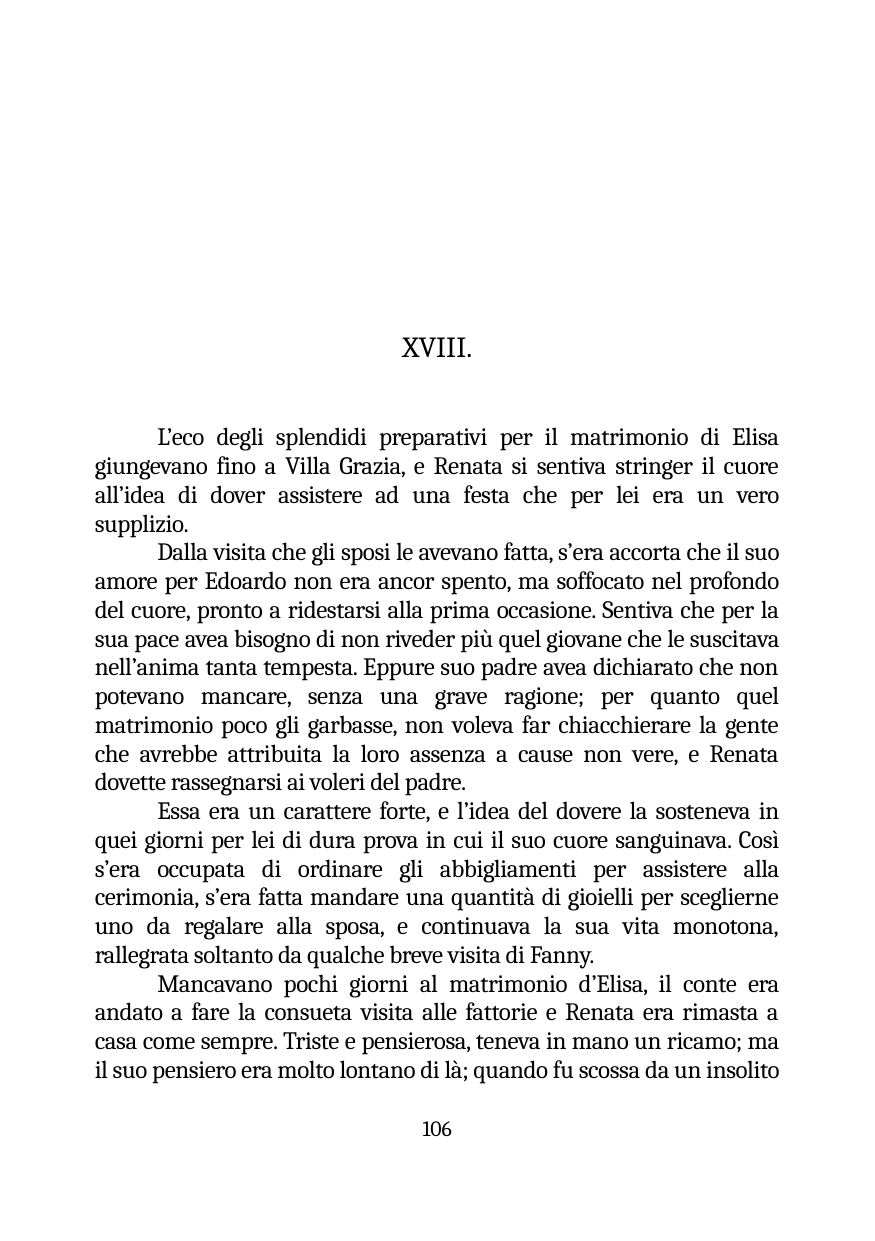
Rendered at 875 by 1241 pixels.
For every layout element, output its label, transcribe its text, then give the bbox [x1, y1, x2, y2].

text L’eco degli splendidi preparativi per il matrimonio di Elisa giungevano fino a Villa Grazia, e Renata si sentiva stringer il cuore all’idea di dover assistere ad una festa che per lei era un vero supplizio. [94, 423, 779, 538]
text Dalla visita che gli sposi le avevano fatta, s’era accorta che il suo amore per Edoardo non era ancor spento, ma soffocato nel profondo del cuore, pronto a ridestarsi alla prima occasione. Sentiva che per la sua pace avea bisogno di non riveder più quel giovane che le suscitava nell’anima tanta tempesta. Eppure suo padre avea dichiarato che non potevano mancare, senza una grave ragione; per quanto quel matrimonio poco gli garbasse, non voleva far chiacchierare la gente che avrebbe attribuita la loro assenza a cause non vere, e Renata dovette rassegnarsi ai voleri del padre. [94, 538, 779, 797]
subtitle XVIII. [94, 331, 779, 364]
text Mancavano pochi giorni al matrimonio d’Elisa, il conte era andato a fare la consueta visita alle fattorie e Renata era rimasta a casa come sempre. Triste e pensierosa, teneva in mano un ricamo; ma il suo pensiero era molto lontano di là; quando fu scossa da un insolito [94, 969, 779, 1084]
text Essa era un carattere forte, e l’idea del dovere la sosteneva in quei giorni per lei di dura prova in cui il suo cuore sanguinava. Così s’era occupata di ordinare gli abbigliamenti per assistere alla cerimonia, s’era fatta mandare una quantità di gioielli per sceglierne uno da regalare alla sposa, e continuava la sua vita monotona, rallegrata soltanto da qualche breve visita di Fanny. [94, 797, 779, 969]
